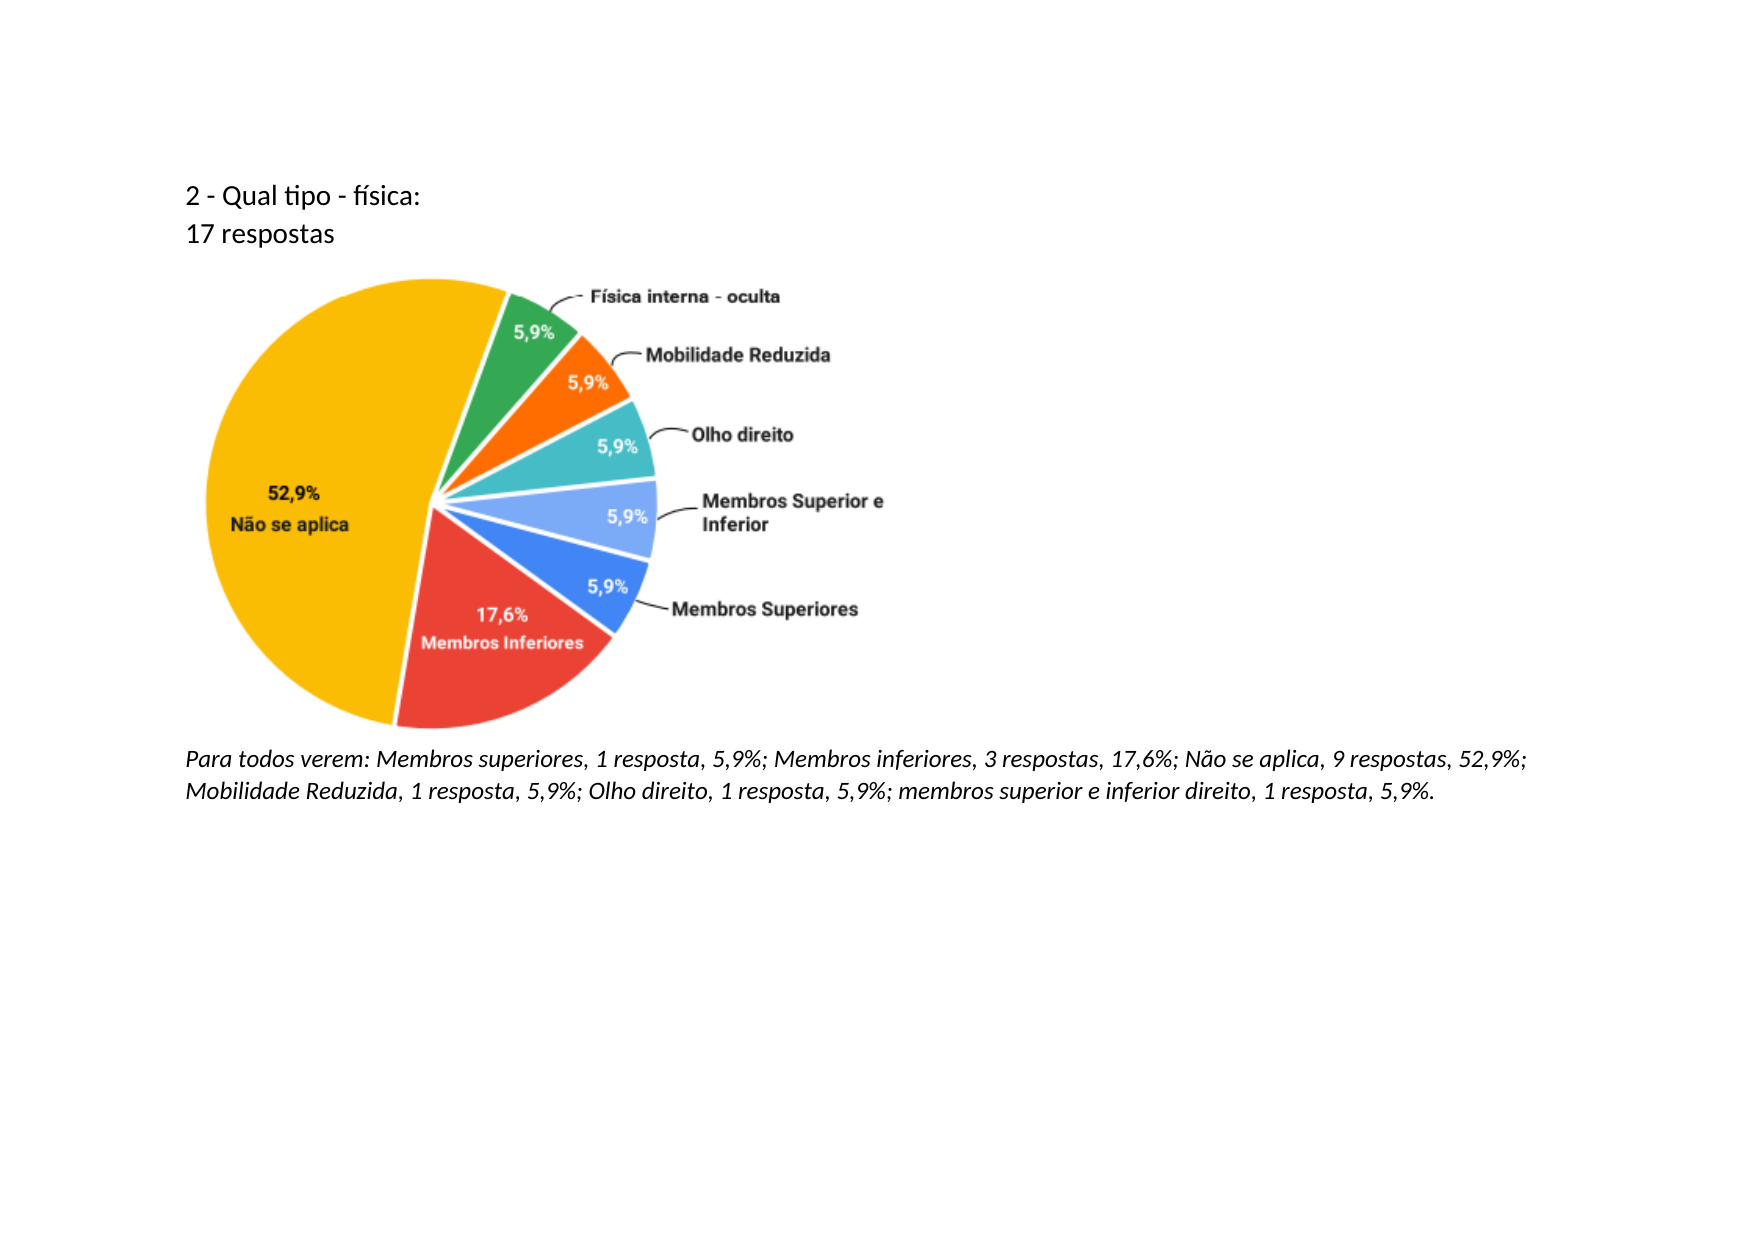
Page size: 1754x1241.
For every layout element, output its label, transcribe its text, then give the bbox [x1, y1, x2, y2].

text Para todos verem: Membros superiores, 1 resposta, 5,9%; Membros inferiores, 3 respostas, 17,6%; Não se aplica, 9 respostas, 52,9%; Mobilidade Reduzida, 1 resposta, 5,9%; Olho direito, 1 resposta, 5,9%; membros superior e inferior direito, 1 resposta, 5,9%. [185, 743, 1606, 806]
text 2 - Qual tipo - física: 17 respostas [185, 177, 1606, 741]
